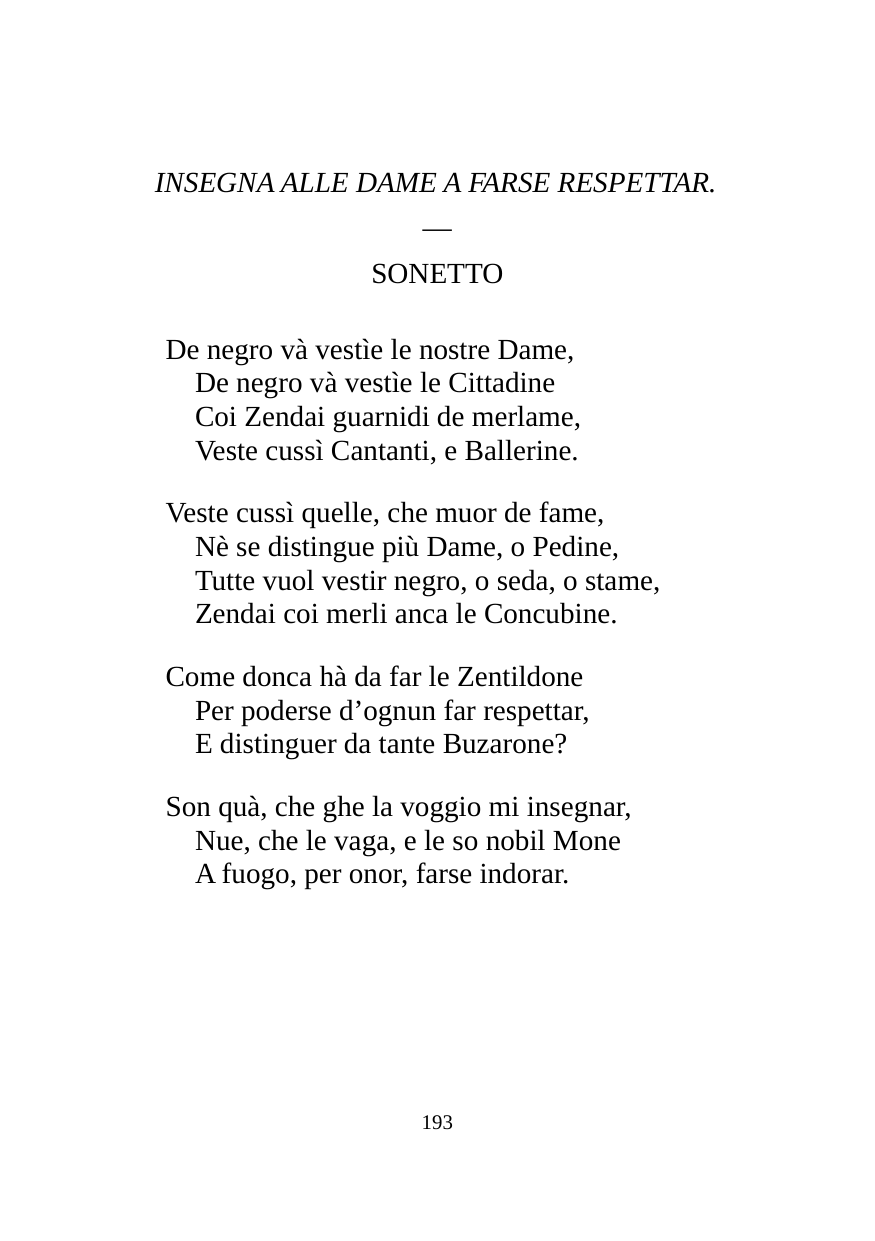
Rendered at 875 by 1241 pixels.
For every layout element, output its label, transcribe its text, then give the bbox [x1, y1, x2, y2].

text Come donca hà da far le Zentildone Per poderse d’ognun far respettar, E distinguer da tante Buzarone? [165, 659, 768, 760]
text SONETTO [106, 257, 768, 290]
subtitle INSEGNA ALLE DAME A FARSE RESPETTAR. [106, 165, 768, 199]
text De negro và vestìe le nostre Dame, De negro và vestìe le Cittadine Coi Zendai guarnidi de merlame, Veste cussì Cantanti, e Ballerine. [165, 332, 768, 466]
text Veste cussì quelle, che muor de fame, Nè se distingue più Dame, o Pedine, Tutte vuol vestir negro, o seda, o stame, Zendai coi merli anca le Concubine. [165, 496, 768, 630]
text — [106, 211, 768, 244]
text Son quà, che ghe la voggio mi insegnar, Nue, che le vaga, e le so nobil Mone A fuogo, per onor, farse indorar. [165, 789, 768, 890]
